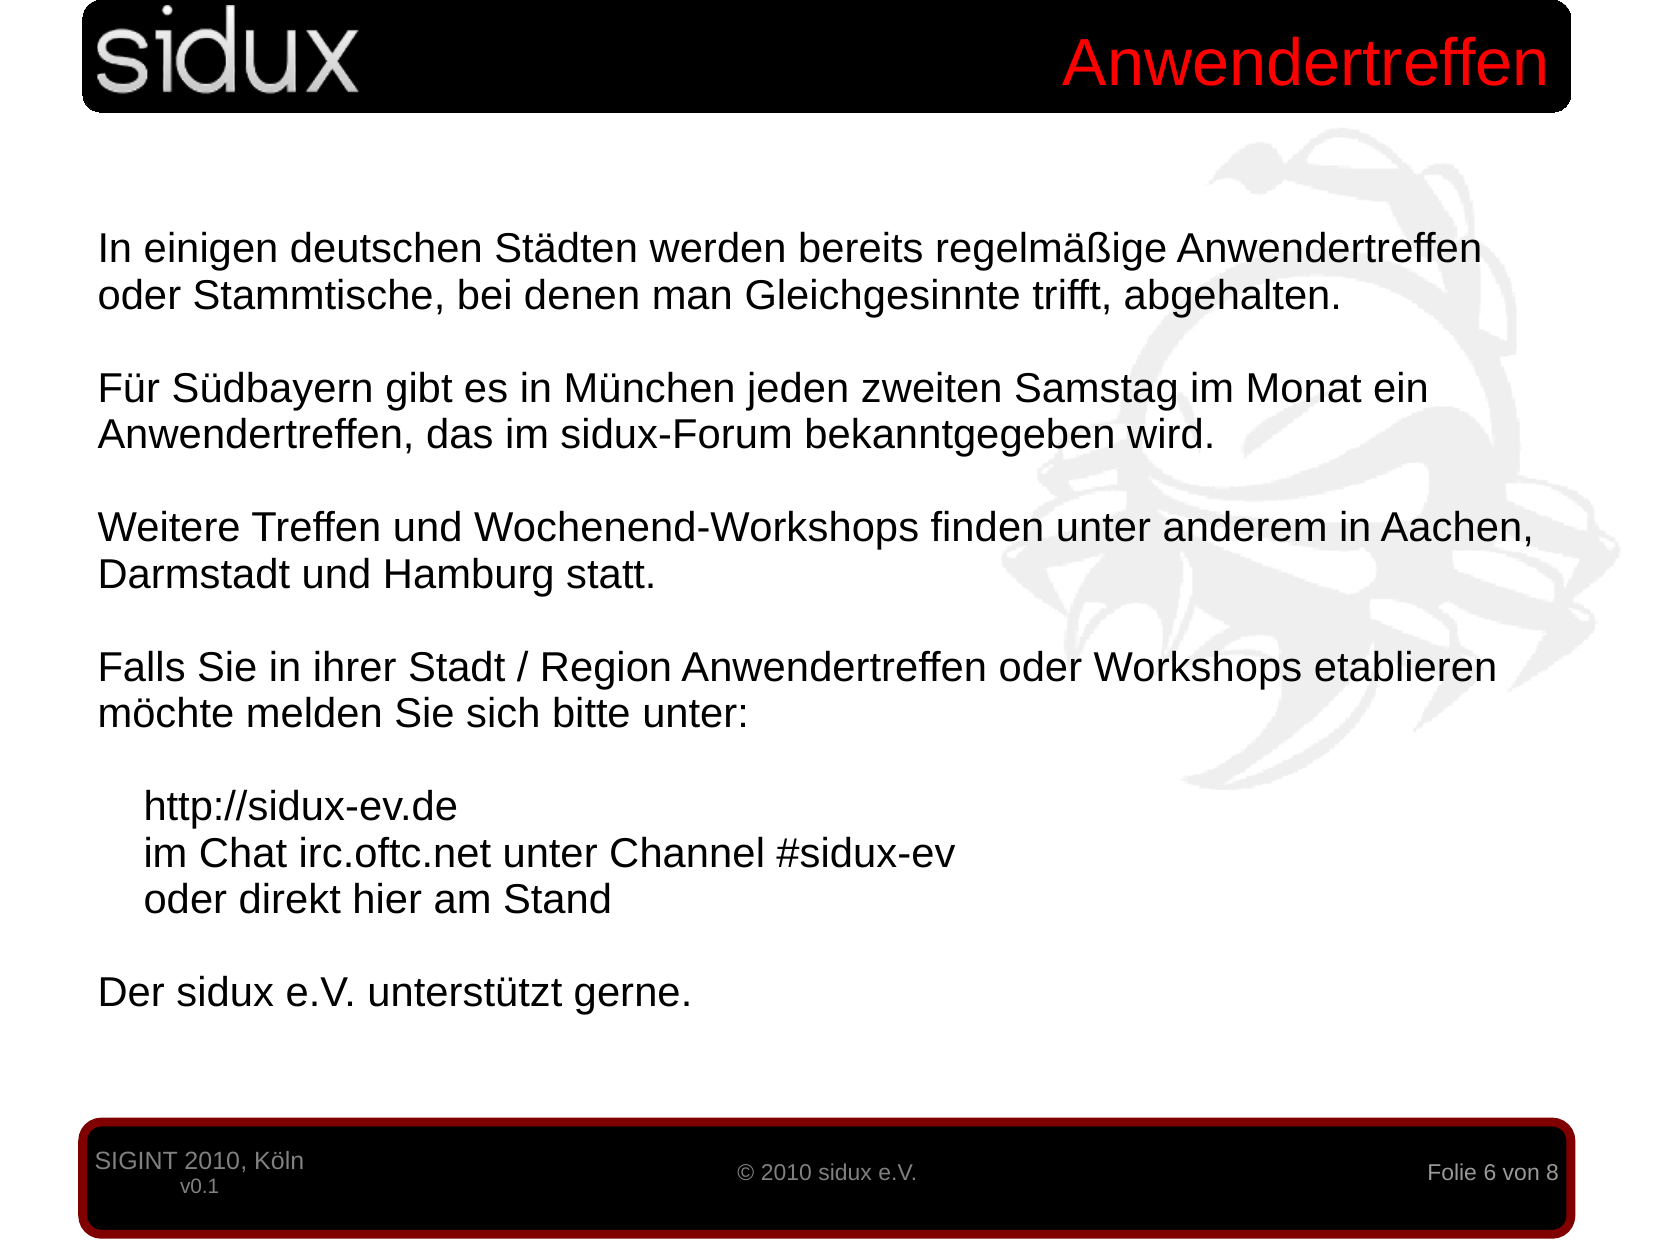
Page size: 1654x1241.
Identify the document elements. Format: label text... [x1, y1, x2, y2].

text_box In einigen deutschen Städten werden bereits regelmäßige Anwendertreffen oder Stammtische, bei denen man Gleichgesinnte trifft, abgehalten. Für Südbayern gibt es in München jeden zweiten Samstag im Monat ein Anwendertreffen, das im sidux-Forum bekanntgegeben wird. Weitere Treffen und Wochenend-Workshops finden unter anderem in Aachen, Darmstadt und Hamburg statt. Falls Sie in ihrer Stadt / Region Anwendertreffen oder Workshops etablieren möchte melden Sie sich bitte unter: http://sidux-ev.de im Chat irc.oftc.net unter Channel #sidux-ev oder direkt hier am Stand Der sidux e.V. unterstützt gerne. [82, 147, 1573, 1093]
picture [997, 122, 1625, 798]
text_box Anwendertreffen [354, 17, 1565, 108]
picture [93, 5, 418, 106]
